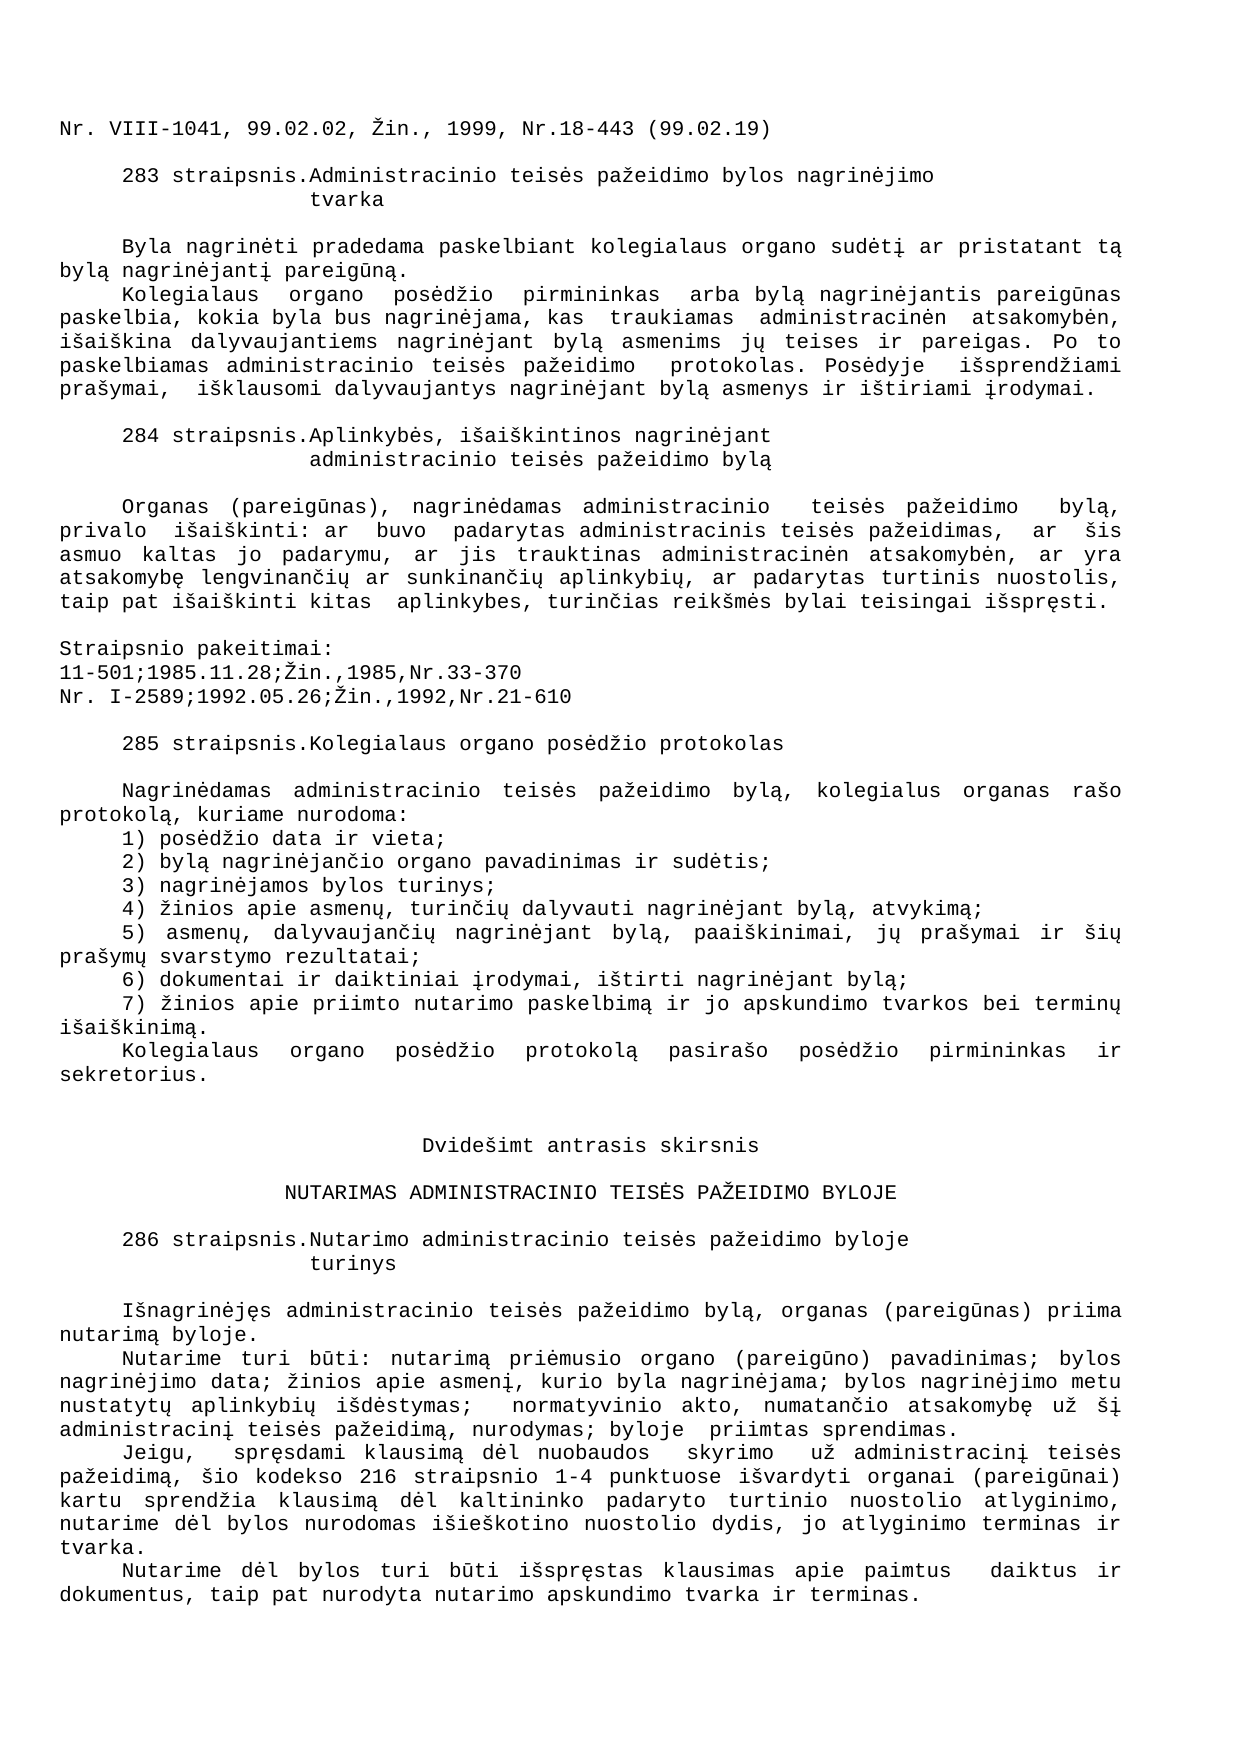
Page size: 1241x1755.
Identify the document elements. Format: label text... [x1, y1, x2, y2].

text administracinio teisės pažeidimo bylą [59, 449, 1122, 473]
text Byla nagrinėti pradedama paskelbiant kolegialaus organo sudėtį ar pristatant tą bylą nagrinėjantį pareigūną. [59, 236, 1122, 284]
text Jeigu, spręsdami klausimą dėl nuobaudos skyrimo už administracinį teisės pažeidimą, šio kodekso 216 straipsnio 1-4 punktuose išvardyti organai (pareigūnai) kartu sprendžia klausimą dėl kaltininko padaryto turtinio nuostolio atlyginimo, nutarime dėl bylos nurodomas išieškotino nuostolio dydis, jo atlyginimo terminas ir tvarka. [59, 1442, 1122, 1561]
text Kolegialaus organo posėdžio protokolą pasirašo posėdžio pirmininkas ir sekretorius. [59, 1040, 1122, 1088]
text Nr. VIII-1041, 99.02.02, Žin., 1999, Nr.18-443 (99.02.19) [59, 118, 1122, 142]
text 283 straipsnis.Administracinio teisės pažeidimo bylos nagrinėjimo [59, 165, 1122, 189]
text 11-501;1985.11.28;Žin.,1985,Nr.33-370 [59, 662, 1122, 686]
text Nutarime turi būti: nutarimą priėmusio organo (pareigūno) pavadinimas; bylos nagrinėjimo data; žinios apie asmenį, kurio byla nagrinėjama; bylos nagrinėjimo metu nustatytų aplinkybių išdėstymas; normatyvinio akto, numatančio atsakomybę už šį administracinį teisės pažeidimą, nurodymas; byloje priimtas sprendimas. [59, 1348, 1122, 1442]
text 285 straipsnis.Kolegialaus organo posėdžio protokolas [59, 733, 1122, 757]
text tvarka [59, 189, 1122, 213]
text 286 straipsnis.Nutarimo administracinio teisės pažeidimo byloje [59, 1229, 1122, 1253]
text 284 straipsnis.Aplinkybės, išaiškintinos nagrinėjant [59, 426, 1122, 449]
text turinys [59, 1253, 1122, 1277]
text 2) bylą nagrinėjančio organo pavadinimas ir sudėtis; [59, 851, 1122, 875]
text Organas (pareigūnas), nagrinėdamas administracinio teisės pažeidimo bylą, privalo išaiškinti: ar buvo padarytas administracinis teisės pažeidimas, ar šis asmuo kaltas jo padarymu, ar jis trauktinas administracinėn atsakomybėn, ar yra atsakomybę lengvinančių ar sunkinančių aplinkybių, ar padarytas turtinis nuostolis, taip pat išaiškinti kitas aplinkybes, turinčias reikšmės bylai teisingai išspręsti. [59, 496, 1122, 615]
text Nutarime dėl bylos turi būti išspręstas klausimas apie paimtus daiktus ir dokumentus, taip pat nurodyta nutarimo apskundimo tvarka ir terminas. [59, 1561, 1122, 1608]
text Išnagrinėjęs administracinio teisės pažeidimo bylą, organas (pareigūnas) priima nutarimą byloje. [59, 1300, 1122, 1348]
text 6) dokumentai ir daiktiniai įrodymai, ištirti nagrinėjant bylą; [59, 969, 1122, 993]
text NUTARIMAS ADMINISTRACINIO TEISĖS PAŽEIDIMO BYLOJE [59, 1182, 1122, 1206]
text Kolegialaus organo posėdžio pirmininkas arba bylą nagrinėjantis pareigūnas paskelbia, kokia byla bus nagrinėjama, kas traukiamas administracinėn atsakomybėn, išaiškina dalyvaujantiems nagrinėjant bylą asmenims jų teises ir pareigas. Po to paskelbiamas administracinio teisės pažeidimo protokolas. Posėdyje išsprendžiami prašymai, išklausomi dalyvaujantys nagrinėjant bylą asmenys ir ištiriami įrodymai. [59, 284, 1122, 402]
text 5) asmenų, dalyvaujančių nagrinėjant bylą, paaiškinimai, jų prašymai ir šių prašymų svarstymo rezultatai; [59, 922, 1122, 969]
text 1) posėdžio data ir vieta; [59, 827, 1122, 851]
text Straipsnio pakeitimai: [59, 638, 1122, 662]
text Dvidešimt antrasis skirsnis [59, 1135, 1122, 1158]
text 3) nagrinėjamos bylos turinys; [59, 875, 1122, 898]
text Nagrinėdamas administracinio teisės pažeidimo bylą, kolegialus organas rašo protokolą, kuriame nurodoma: [59, 780, 1122, 827]
text 4) žinios apie asmenų, turinčių dalyvauti nagrinėjant bylą, atvykimą; [59, 898, 1122, 922]
text Nr. I-2589;1992.05.26;Žin.,1992,Nr.21-610 [59, 686, 1122, 709]
text 7) žinios apie priimto nutarimo paskelbimą ir jo apskundimo tvarkos bei terminų išaiškinimą. [59, 993, 1122, 1040]
